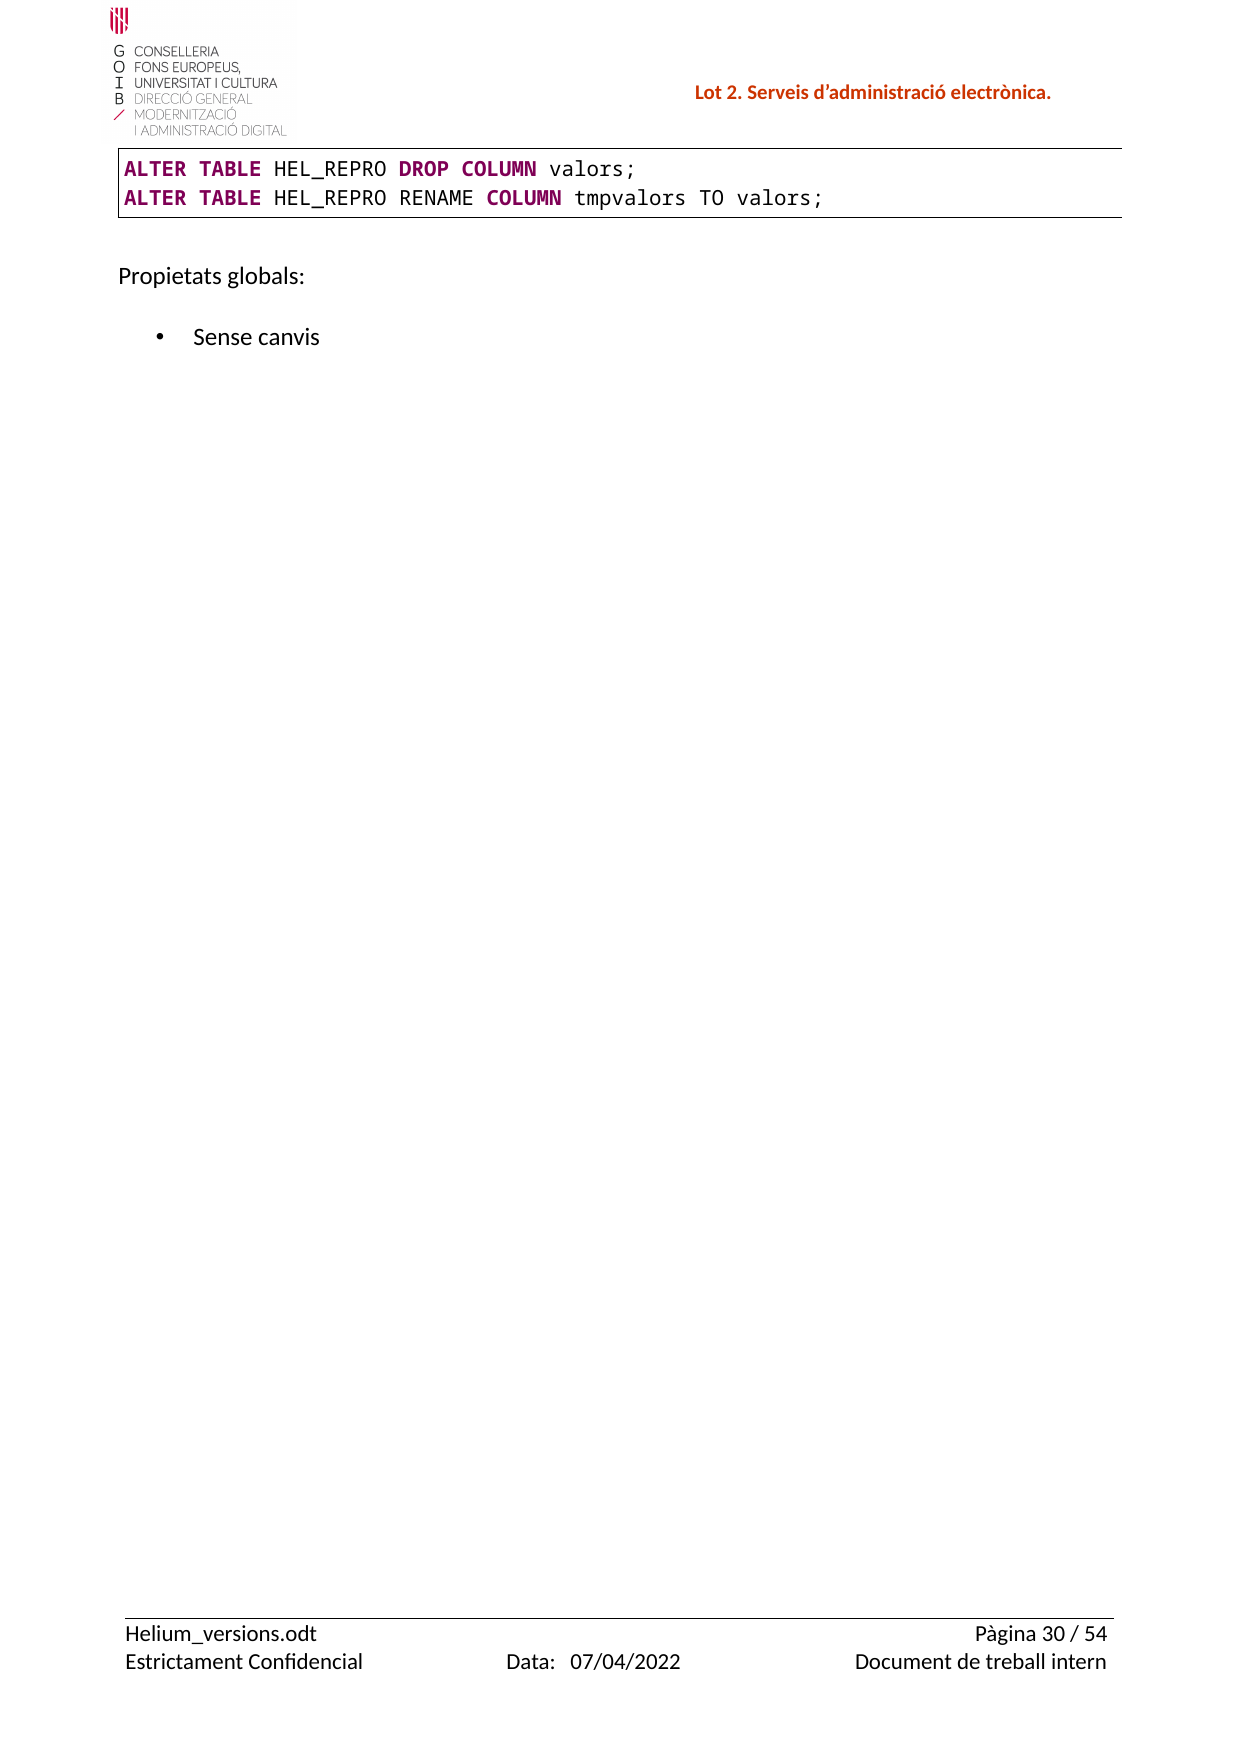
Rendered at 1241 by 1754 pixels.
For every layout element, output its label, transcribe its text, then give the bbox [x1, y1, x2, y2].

picture [100, 0, 297, 144]
text Propietats globals: [118, 261, 1122, 291]
table_header ALTER TABLE HEL_REPRO DROP COLUMN valors; ALTER TABLE HEL_REPRO RENAME COLUMN tmpvalors TO valors; [119, 149, 1122, 217]
list Sense canvis [156, 322, 1122, 352]
